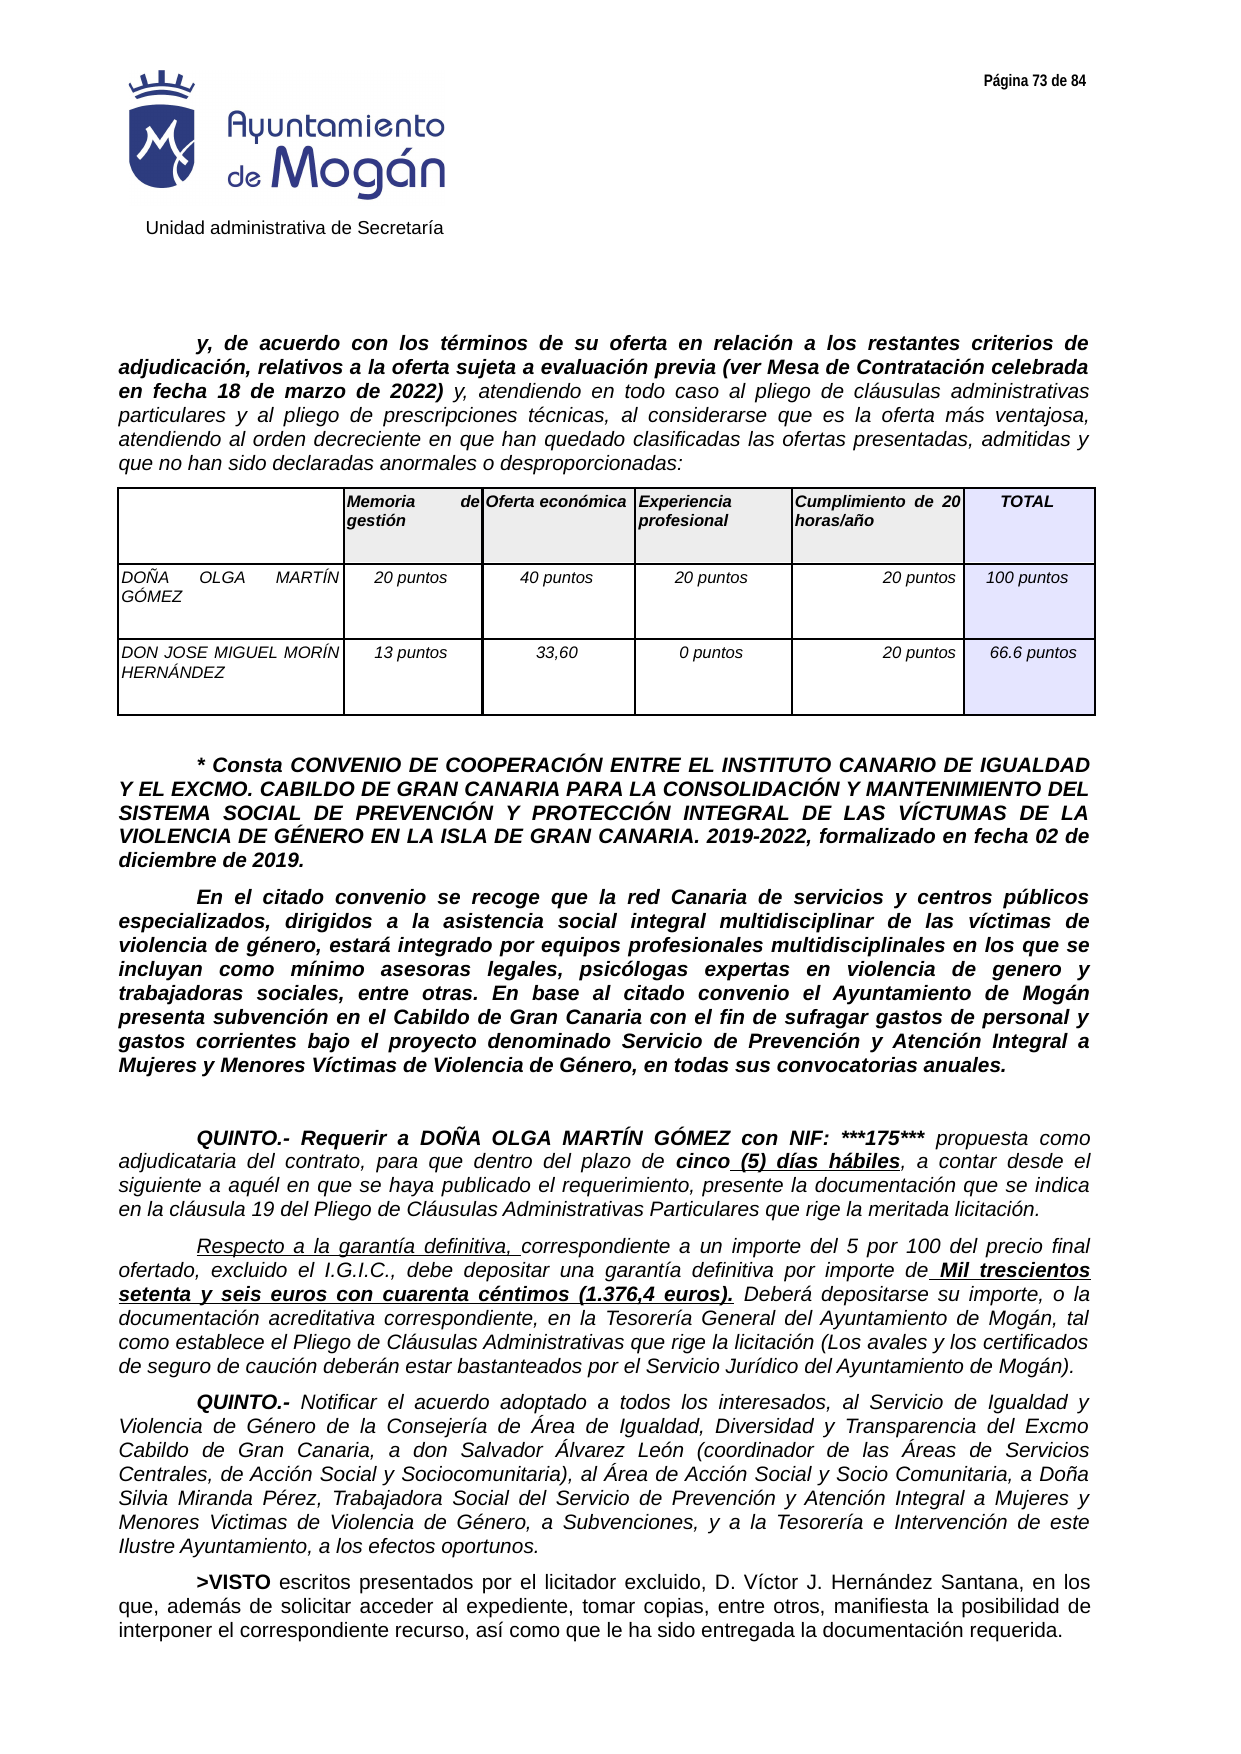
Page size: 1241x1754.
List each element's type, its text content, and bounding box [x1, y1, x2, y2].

table_header [119, 489, 343, 562]
table_cell DON JOSE MIGUEL MORÍN HERNÁNDEZ [119, 640, 343, 714]
table_header Cumplimiento de 20 horas/año [793, 489, 963, 562]
table_cell 20 puntos [793, 565, 963, 638]
table_cell 20 puntos [793, 640, 963, 714]
table_cell DOÑA OLGA MARTÍN GÓMEZ [119, 565, 343, 638]
table_cell 13 puntos [345, 640, 481, 714]
table_cell 40 puntos [484, 565, 634, 638]
text * Consta CONVENIO DE COOPERACIÓN ENTRE EL INSTITUTO CANARIO DE IGUALDAD Y EL EXCMO. CABILDO DE GRAN CANARIA PARA LA CONSOLIDACIÓN Y MANTENIMIENTO DEL SISTEMA SOCIAL DE PREVENCIÓN Y PROTECCIÓN INTEGRAL DE LAS VÍCTUMAS DE LA VIOLENCIA DE GÉNERO EN LA ISLA DE GRAN CANARIA. 2019-2022, formalizado en fecha 02 de diciembre de 2019. [118, 752, 1092, 872]
text Respecto a la garantía definitiva, correspondiente a un importe del 5 por 100 del precio final ofertado, excluido el I.G.I.C., debe depositar una garantía definitiva por importe de Mil trescientos setenta y seis euros con cuarenta céntimos (1.376,4 euros). Deberá depositarse su importe, o la documentación acreditativa correspondiente, en la Tesorería General del Ayuntamiento de Mogán, tal como establece el Pliego de Cláusulas Administrativas que rige la licitación (Los avales y los certificados de seguro de caución deberán estar bastanteados por el Servicio Jurídico del Ayuntamiento de Mogán). [118, 1234, 1092, 1377]
table_cell 100 puntos [965, 565, 1094, 638]
text En el citado convenio se recoge que la red Canaria de servicios y centros públicos especializados, dirigidos a la asistencia social integral multidisciplinar de las víctimas de violencia de género, estará integrado por equipos profesionales multidisciplinales en los que se incluyan como mínimo asesoras legales, psicólogas expertas en violencia de genero y trabajadoras sociales, entre otras. En base al citado convenio el Ayuntamiento de Mogán presenta subvención en el Cabildo de Gran Canaria con el fin de sufragar gastos de personal y gastos corrientes bajo el proyecto denominado Servicio de Prevención y Atención Integral a Mujeres y Menores Víctimas de Violencia de Género, en todas sus convocatorias anuales. [118, 885, 1092, 1076]
text >VISTO escritos presentados por el licitador excluido, D. Víctor J. Hernández Santana, en los que, además de solicitar acceder al expediente, tomar copias, entre otros, manifiesta la posibilidad de interponer el correspondiente recurso, así como que le ha sido entregada la documentación requerida. [118, 1570, 1092, 1642]
text y, de acuerdo con los términos de su oferta en relación a los restantes criterios de adjudicación, relativos a la oferta sujeta a evaluación previa (ver Mesa de Contratación celebrada en fecha 18 de marzo de 2022) y, atendiendo en todo caso al pliego de cláusulas administrativas particulares y al pliego de prescripciones técnicas, al considerarse que es la oferta más ventajosa, atendiendo al orden decreciente en que han quedado clasificadas las ofertas presentadas, admitidas y que no han sido declaradas anormales o desproporcionadas: [118, 331, 1092, 474]
table_header Memoria de gestión [345, 489, 481, 562]
text QUINTO.- Requerir a DOÑA OLGA MARTÍN GÓMEZ con NIF: ***175*** propuesta como adjudicataria del contrato, para que dentro del plazo de cinco (5) días hábiles, a contar desde el siguiente a aquél en que se haya publicado el requerimiento, presente la documentación que se indica en la cláusula 19 del Pliego de Cláusulas Administrativas Particulares que rige la meritada licitación. [118, 1125, 1092, 1221]
text QUINTO.- Notificar el acuerdo adoptado a todos los interesados, al Servicio de Igualdad y Violencia de Género de la Consejería de Área de Igualdad, Diversidad y Transparencia del Excmo Cabildo de Gran Canaria, a don Salvador Álvarez León (coordinador de las Áreas de Servicios Centrales, de Acción Social y Sociocomunitaria), al Área de Acción Social y Socio Comunitaria, a Doña Silvia Miranda Pérez, Trabajadora Social del Servicio de Prevención y Atención Integral a Mujeres y Menores Victimas de Violencia de Género, a Subvenciones, y a la Tesorería e Intervención de este Ilustre Ayuntamiento, a los efectos oportunos. [118, 1390, 1092, 1558]
table_cell 66.6 puntos [965, 640, 1094, 714]
table_cell 33,60 [484, 640, 634, 714]
table_cell 20 puntos [636, 565, 791, 638]
picture [128, 70, 445, 206]
table_header Oferta económica [484, 489, 634, 562]
table_header TOTAL [965, 489, 1094, 562]
table_cell 20 puntos [345, 565, 481, 638]
table_cell 0 puntos [636, 640, 791, 714]
table_header Experiencia profesional [636, 489, 791, 562]
